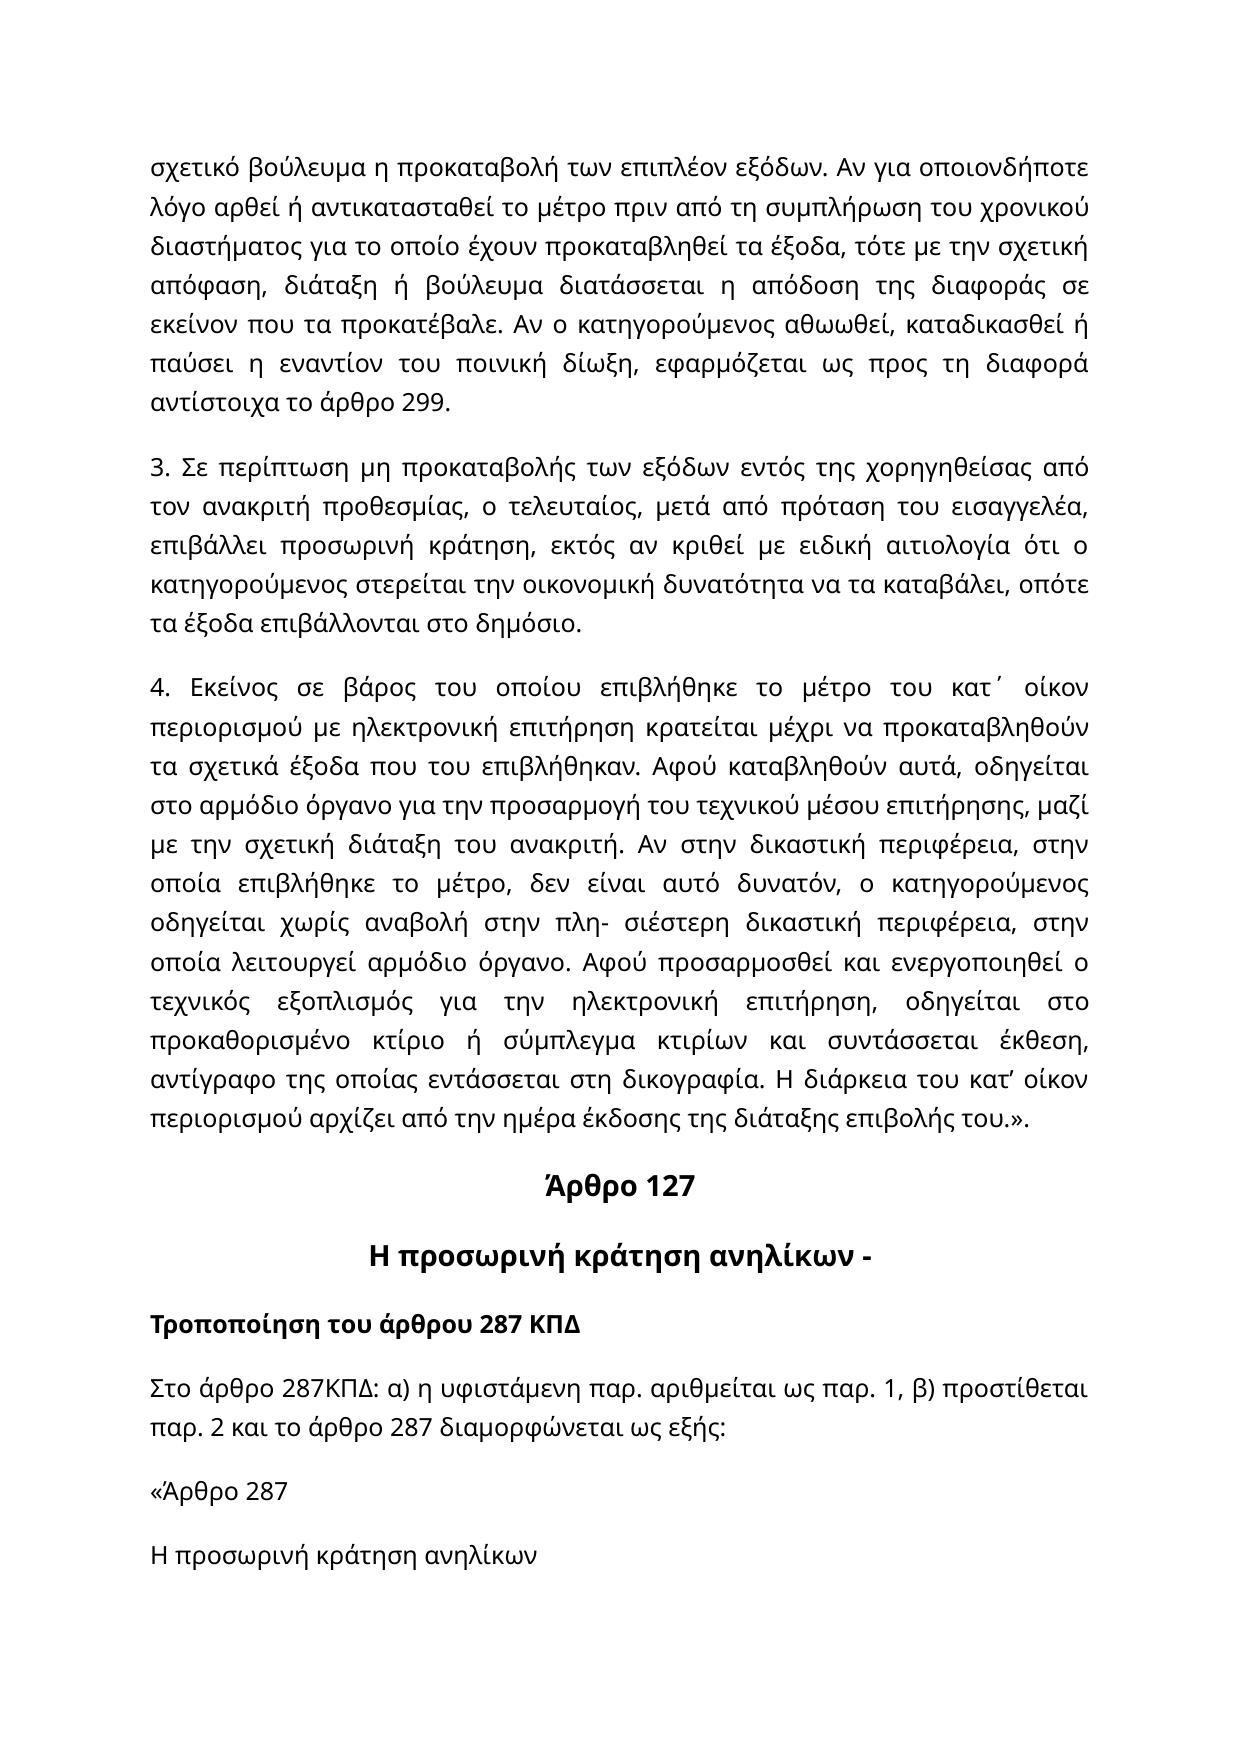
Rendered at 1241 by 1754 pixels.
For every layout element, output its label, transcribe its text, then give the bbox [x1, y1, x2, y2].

subtitle Άρθρο 127 [150, 1165, 1090, 1205]
text Η προσωρινή κράτηση ανηλίκων [150, 1538, 1090, 1572]
text «Άρθρο 287 [150, 1474, 1090, 1508]
subtitle Η προσωρινή κράτηση ανηλίκων - [150, 1236, 1090, 1275]
text Τροποποίηση του άρθρου 287 ΚΠΔ [150, 1306, 1090, 1340]
text σχετικό βούλευμα η προκαταβολή των επιπλέον εξόδων. Αν για οποιονδήποτε λόγο αρθεί ή αντικατασταθεί το μέτρο πριν από τη συμπλήρωση του χρονικού διαστήματος για το οποίο έχουν προκαταβληθεί τα έξοδα, τότε με την σχετική απόφαση, διάταξη ή βούλευμα διατάσσεται η απόδοση της διαφοράς σε εκείνον που τα προκατέβαλε. Αν ο κατηγορούμενος αθωωθεί, καταδικασθεί ή παύσει η εναντίον του ποινική δίωξη, εφαρμόζεται ως προς τη διαφορά αντίστοιχα το άρθρο 299. [150, 150, 1090, 419]
text Στο άρθρο 287ΚΠΔ: α) η υφιστάμενη παρ. αριθμείται ως παρ. 1, β) προστίθεται παρ. 2 και το άρθρο 287 διαμορφώνεται ως εξής: [150, 1370, 1090, 1444]
text 3. Σε περίπτωση μη προκαταβολής των εξόδων εντός της χορηγηθείσας από τον ανακριτή προθεσμίας, ο τελευταίος, μετά από πρόταση του εισαγγελέα, επιβάλλει προσωρινή κράτηση, εκτός αν κριθεί με ειδική αιτιολογία ότι ο κατηγορούμενος στερείται την οικονομική δυνατότητα να τα καταβάλει, οπότε τα έξοδα επιβάλλονται στο δημόσιο. [150, 449, 1090, 640]
text 4. Εκείνος σε βάρος του οποίου επιβλήθηκε το μέτρο του κατ΄ οίκον περιορισμού με ηλεκτρονική επιτήρηση κρατείται μέχρι να προκαταβληθούν τα σχετικά έξοδα που του επιβλήθηκαν. Αφού καταβληθούν αυτά, οδηγείται στο αρμόδιο όργανο για την προσαρμογή του τεχνικού μέσου επιτήρησης, μαζί με την σχετική διάταξη του ανακριτή. Αν στην δικαστική περιφέρεια, στην οποία επιβλήθηκε το μέτρο, δεν είναι αυτό δυνατόν, ο κατηγορούμενος οδηγείται χωρίς αναβολή στην πλη- σιέστερη δικαστική περιφέρεια, στην οποία λειτουργεί αρμόδιο όργανο. Αφού προσαρμοσθεί και ενεργοποιηθεί ο τεχνικός εξοπλισμός για την ηλεκτρονική επιτήρηση, οδηγείται στο προκαθορισμένο κτίριο ή σύμπλεγμα κτιρίων και συντάσσεται έκθεση, αντίγραφο της οποίας εντάσσεται στη δικογραφία. Η διάρκεια του κατ’ οίκον περιορισμού αρχίζει από την ημέρα έκδοσης της διάταξης επιβολής του.». [150, 670, 1090, 1135]
